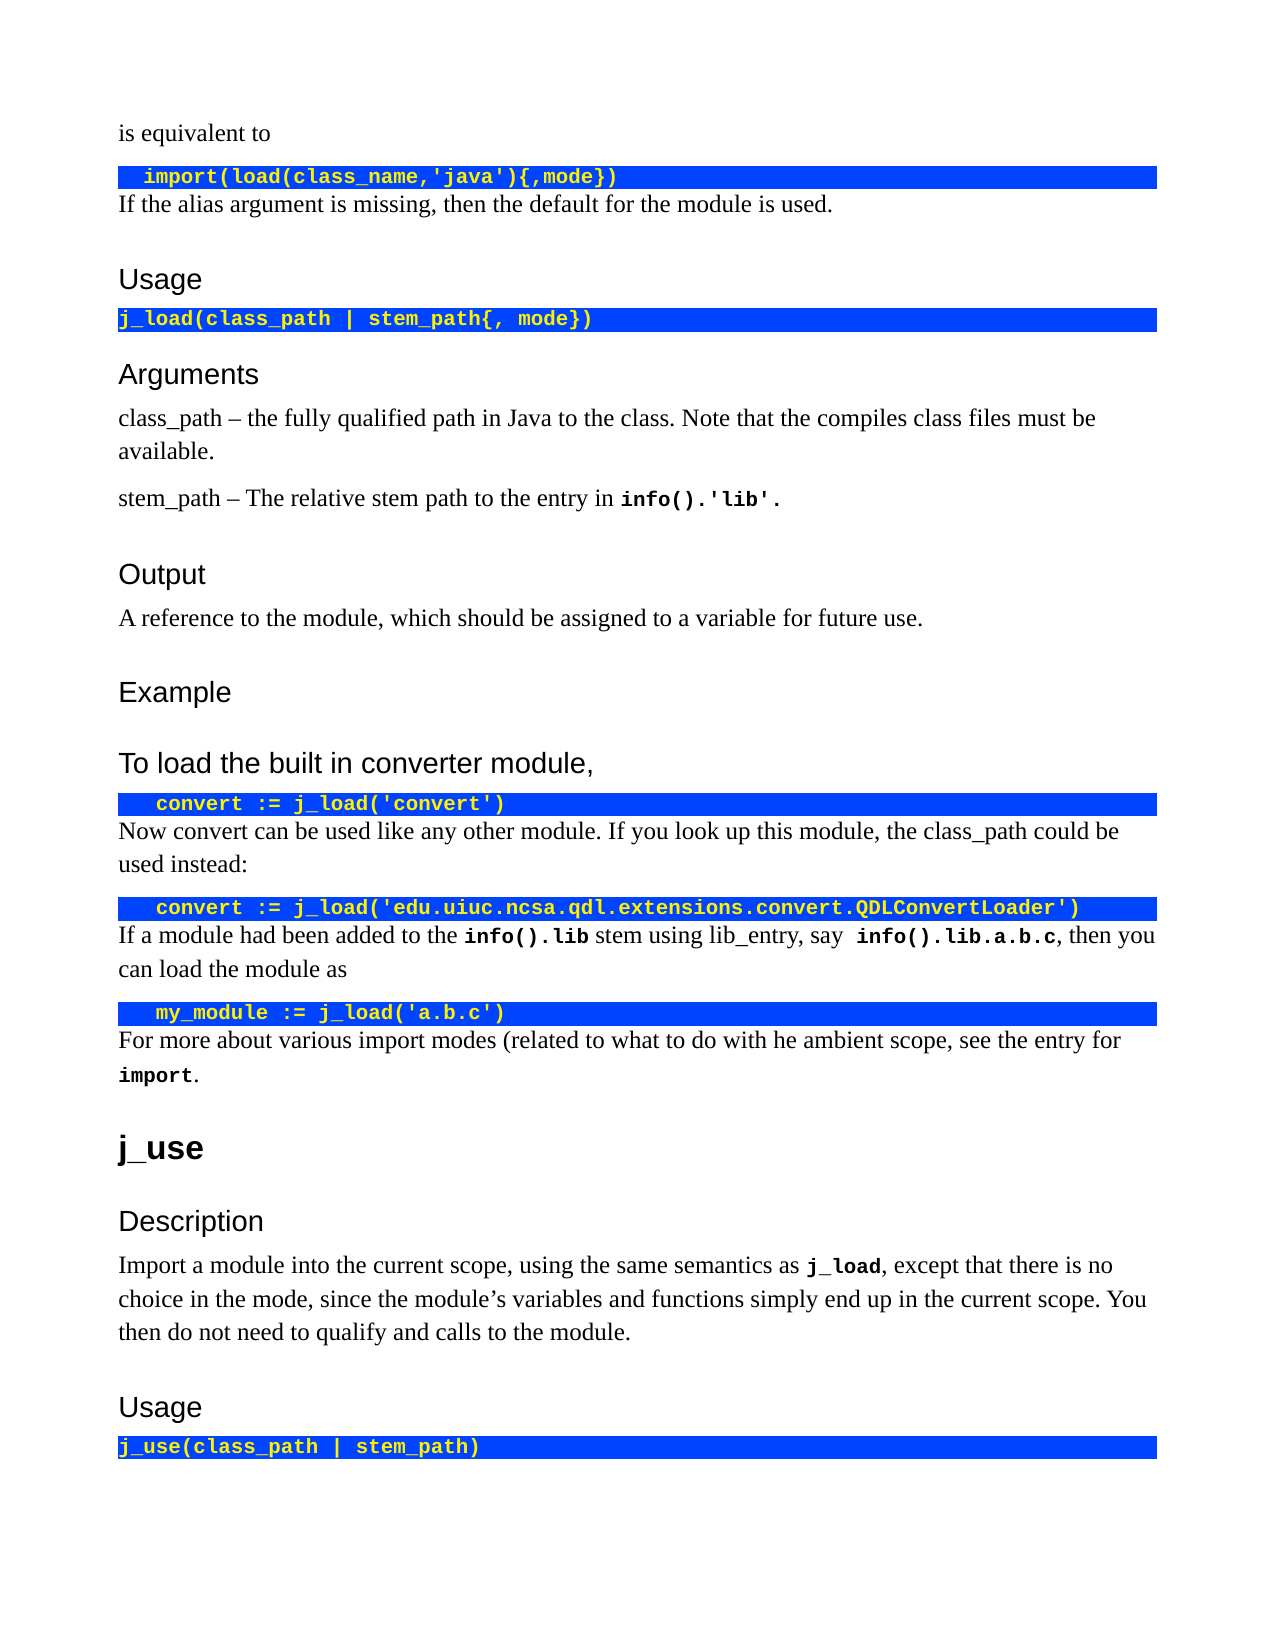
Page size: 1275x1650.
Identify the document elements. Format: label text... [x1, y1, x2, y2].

text j_load(class_path | stem_path{, mode}) [118, 308, 1157, 332]
subtitle Arguments [118, 357, 1157, 390]
text convert := j_load('edu.uiuc.ncsa.qdl.extensions.convert.QDLConvertLoader') [118, 897, 1157, 921]
text import(load(class_name,'java'){,mode}) [118, 166, 1157, 189]
text If the alias argument is missing, then the default for the module is used. [118, 189, 1157, 218]
text convert := j_load('convert') [118, 793, 1157, 816]
text Now convert can be used like any other module. If you look up this module, the class_path could be used instead: [118, 816, 1157, 878]
text Import a module into the current scope, using the same semantics as j_load, except that there is no choice in the mode, since the module’s variables and functions simply end up in the current scope. You then do not need to qualify and calls to the module. [118, 1250, 1157, 1346]
subtitle Example [118, 676, 1157, 709]
text For more about various import modes (related to what to do with he ambient scope, see the entry for import. [118, 1026, 1157, 1088]
text stem_path – The relative stem path to the entry in info().'lib'. [118, 483, 1157, 513]
text If a module had been added to the info().lib stem using lib_entry, say info().lib.a.b.c, then you can load the module as [118, 921, 1157, 983]
subtitle Output [118, 557, 1157, 590]
text class_path – the fully qualified path in Java to the class. Note that the compiles class files must be available. [118, 403, 1157, 464]
subtitle Description [118, 1204, 1157, 1238]
text is equivalent to [118, 118, 1157, 147]
text my_module := j_load('a.b.c') [118, 1002, 1157, 1026]
subtitle To load the built in converter module, [118, 747, 1157, 780]
text j_use(class_path | stem_path) [118, 1436, 1157, 1459]
subtitle Usage [118, 262, 1157, 296]
text A reference to the module, which should be assigned to a variable for future use. [118, 603, 1157, 632]
subtitle j_use [118, 1128, 1157, 1167]
subtitle Usage [118, 1390, 1157, 1423]
